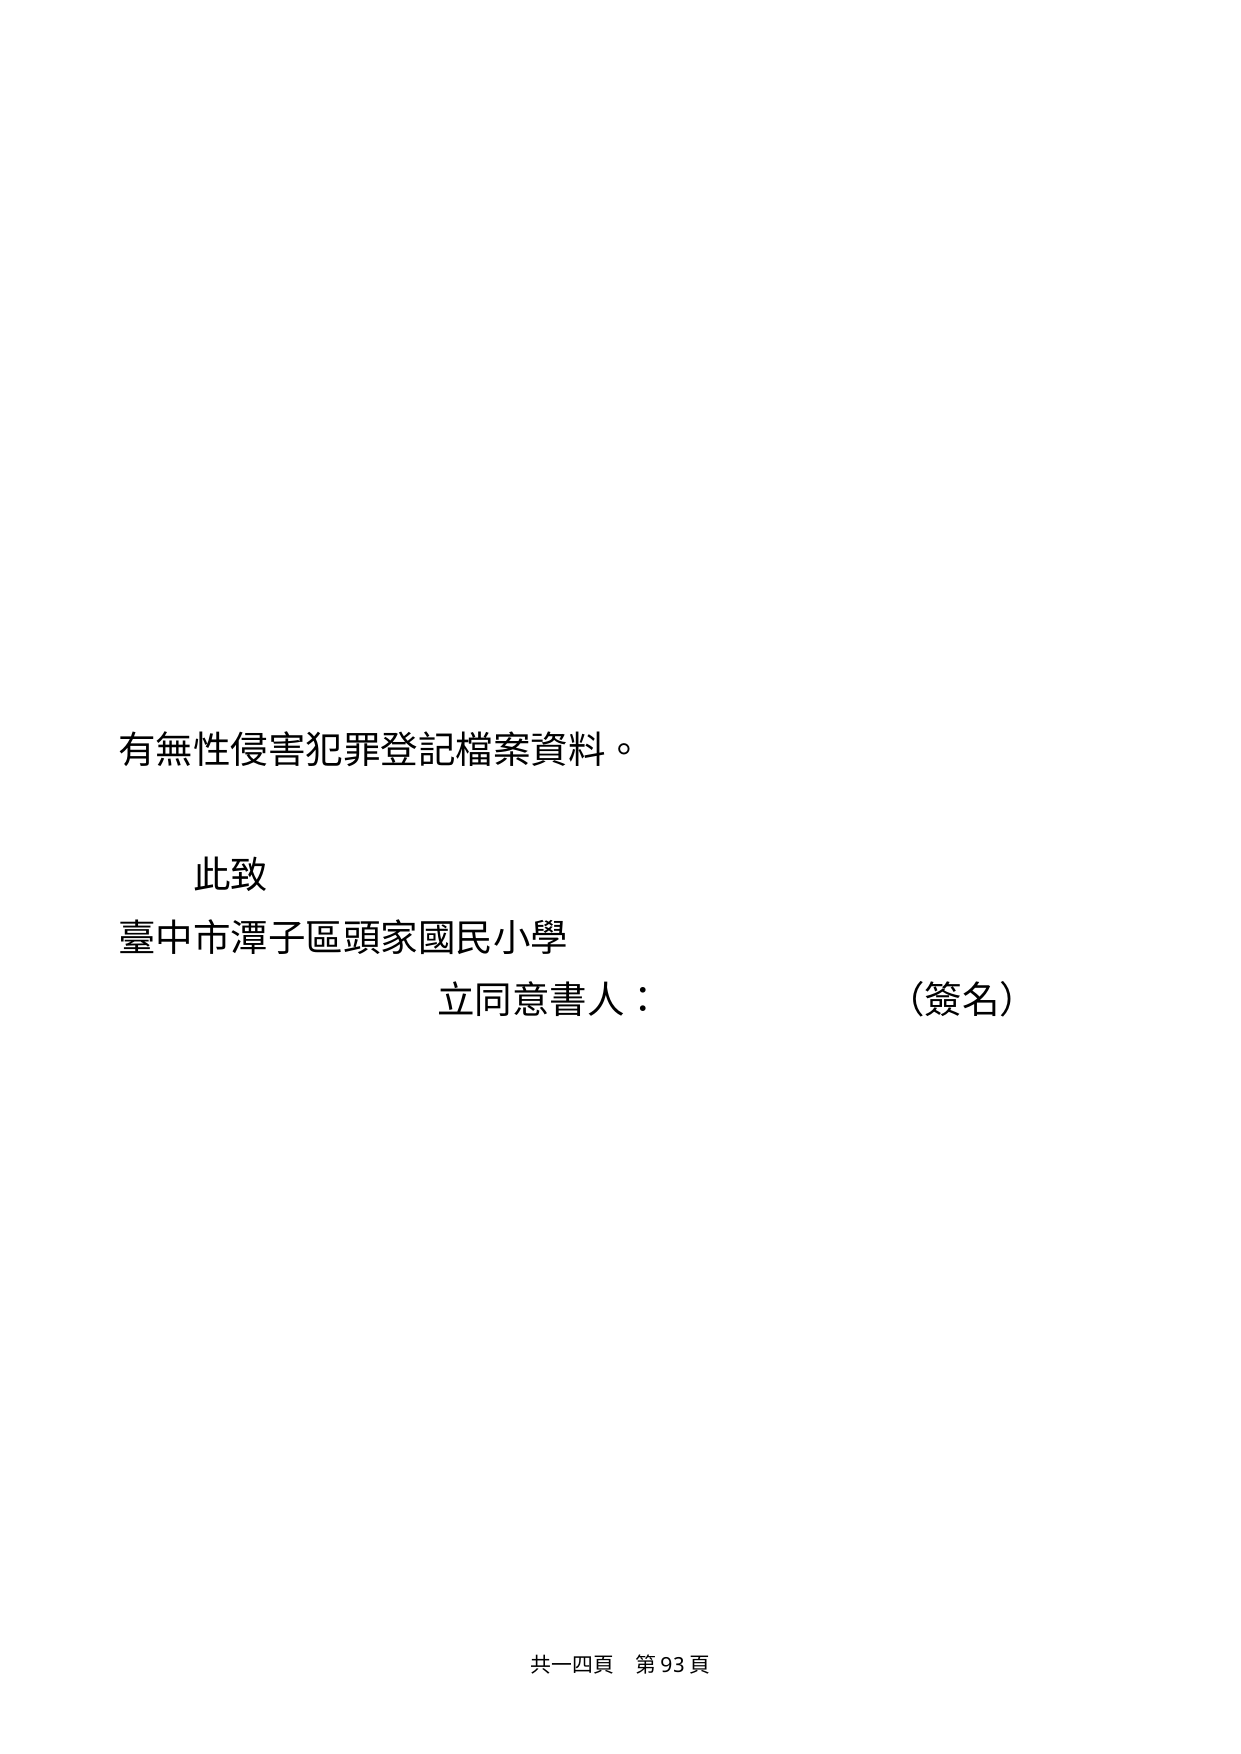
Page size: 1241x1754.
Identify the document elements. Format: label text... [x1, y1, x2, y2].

text 此致 [118, 831, 1122, 893]
text 臺中市潭子區頭家國民小學 [118, 893, 1122, 956]
text 有無性侵害犯罪登記檔案資料。 [118, 706, 1122, 768]
text 立同意書人： （簽名） [118, 956, 1122, 1018]
